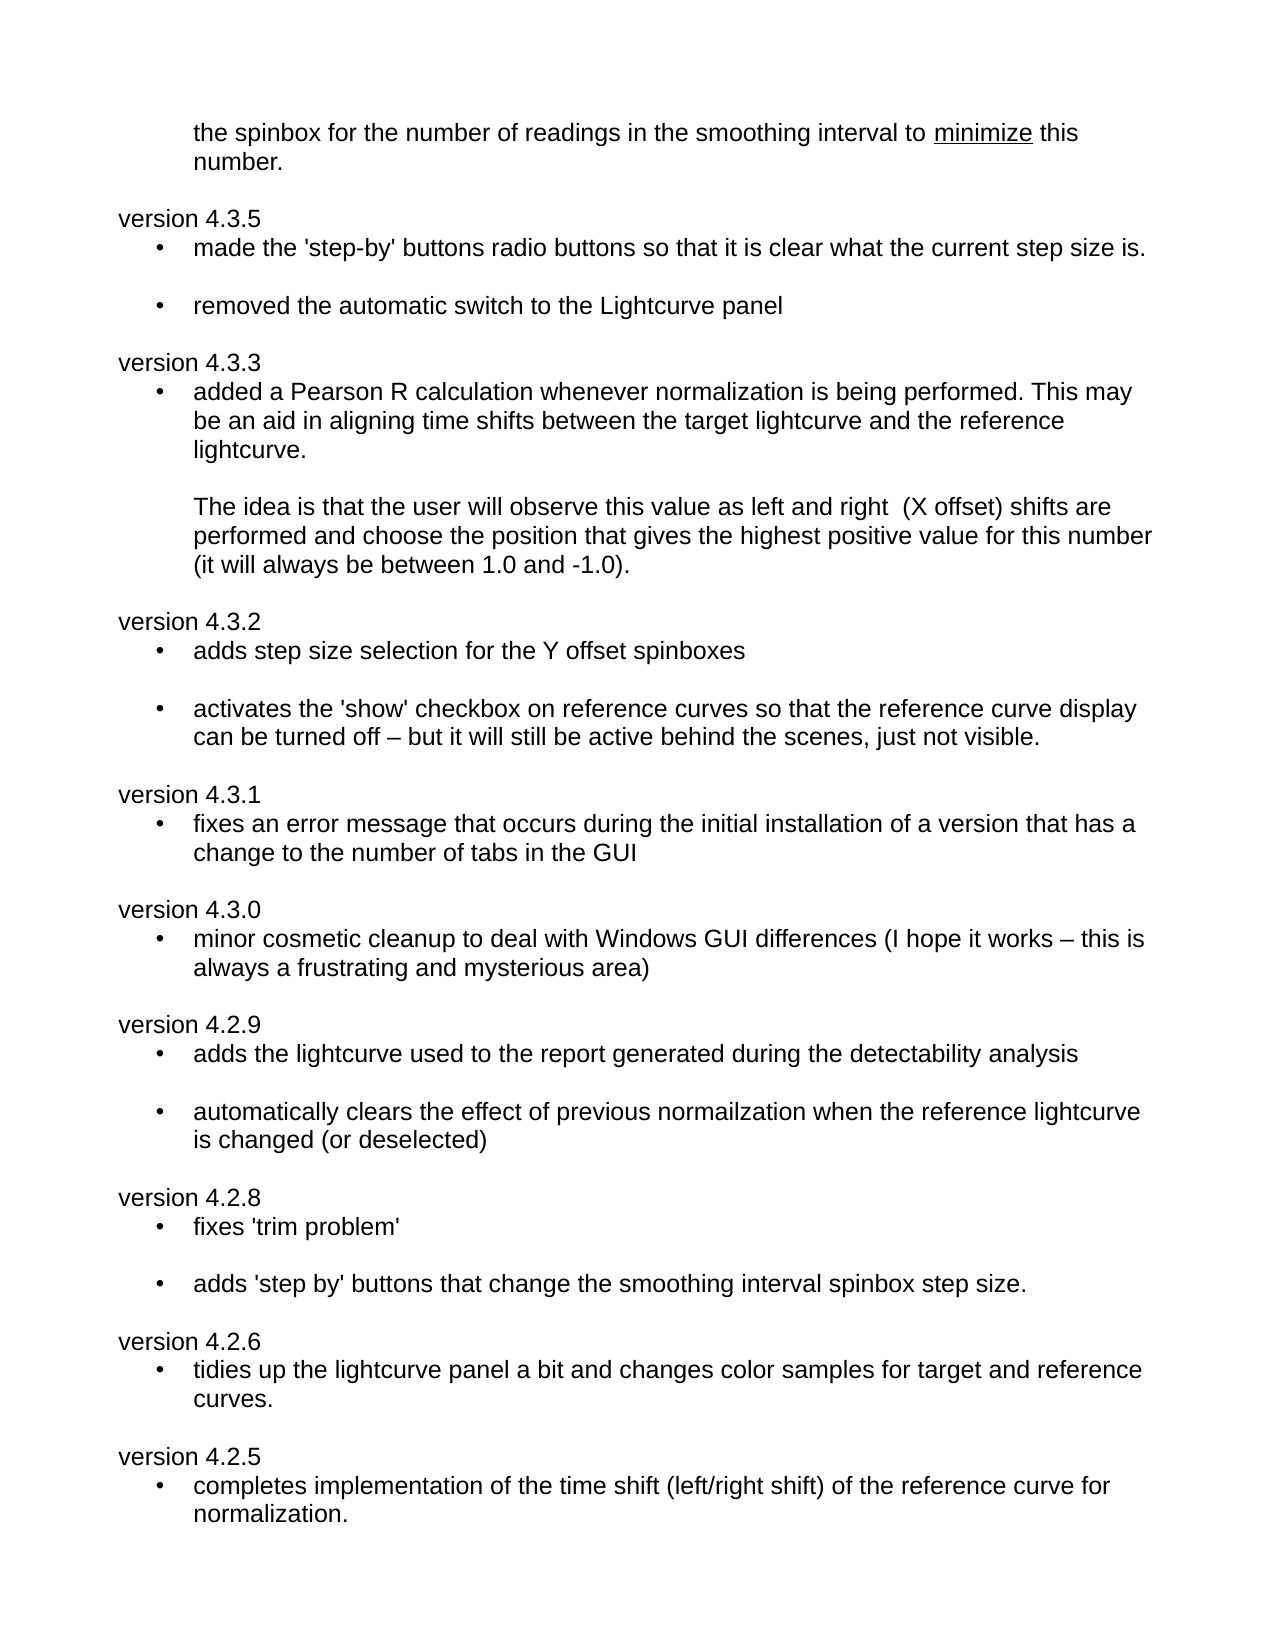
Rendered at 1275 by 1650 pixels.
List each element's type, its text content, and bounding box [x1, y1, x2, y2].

list fixes an error message that occurs during the initial installation of a version that has a change to the number of tabs in the GUI [156, 809, 1157, 895]
list made the 'step-by' buttons radio buttons so that it is clear what the current step size is. [156, 233, 1157, 291]
text version 4.3.0 [118, 895, 1157, 924]
text version 4.2.6 [118, 1327, 1157, 1356]
text version 4.2.8 [118, 1183, 1157, 1212]
list minor cosmetic cleanup to deal with Windows GUI differences (I hope it works – this is always a frustrating and mysterious area) [156, 924, 1157, 1010]
text version 4.3.5 [118, 204, 1157, 233]
text version 4.3.2 [118, 607, 1157, 636]
list the spinbox for the number of readings in the smoothing interval to minimize this number. [156, 118, 1157, 204]
text version 4.2.9 [118, 1010, 1157, 1039]
list automatically clears the effect of previous normailzation when the reference lightcurve is changed (or deselected) [156, 1096, 1157, 1183]
text version 4.3.1 [118, 780, 1157, 809]
text version 4.2.5 [118, 1442, 1157, 1471]
list fixes 'trim problem' [156, 1212, 1157, 1269]
list completes implementation of the time shift (left/right shift) of the reference curve for normalization. [156, 1471, 1157, 1528]
list tidies up the lightcurve panel a bit and changes color samples for target and reference curves. [156, 1356, 1157, 1442]
list adds 'step by' buttons that change the smoothing interval spinbox step size. [156, 1269, 1157, 1327]
text version 4.3.3 [118, 348, 1157, 377]
list removed the automatic switch to the Lightcurve panel [156, 291, 1157, 348]
list adds the lightcurve used to the report generated during the detectability analysis [156, 1039, 1157, 1096]
list adds step size selection for the Y offset spinboxes [156, 636, 1157, 693]
list activates the 'show' checkbox on reference curves so that the reference curve display can be turned off – but it will still be active behind the scenes, just not visible. [156, 693, 1157, 780]
list added a Pearson R calculation whenever normalization is being performed. This may be an aid in aligning time shifts between the target lightcurve and the reference lightcurve. The idea is that the user will observe this value as left and right (X offset) shifts are performed and choose the position that gives the highest positive value for this number (it will always be between 1.0 and -1.0). [156, 377, 1157, 607]
